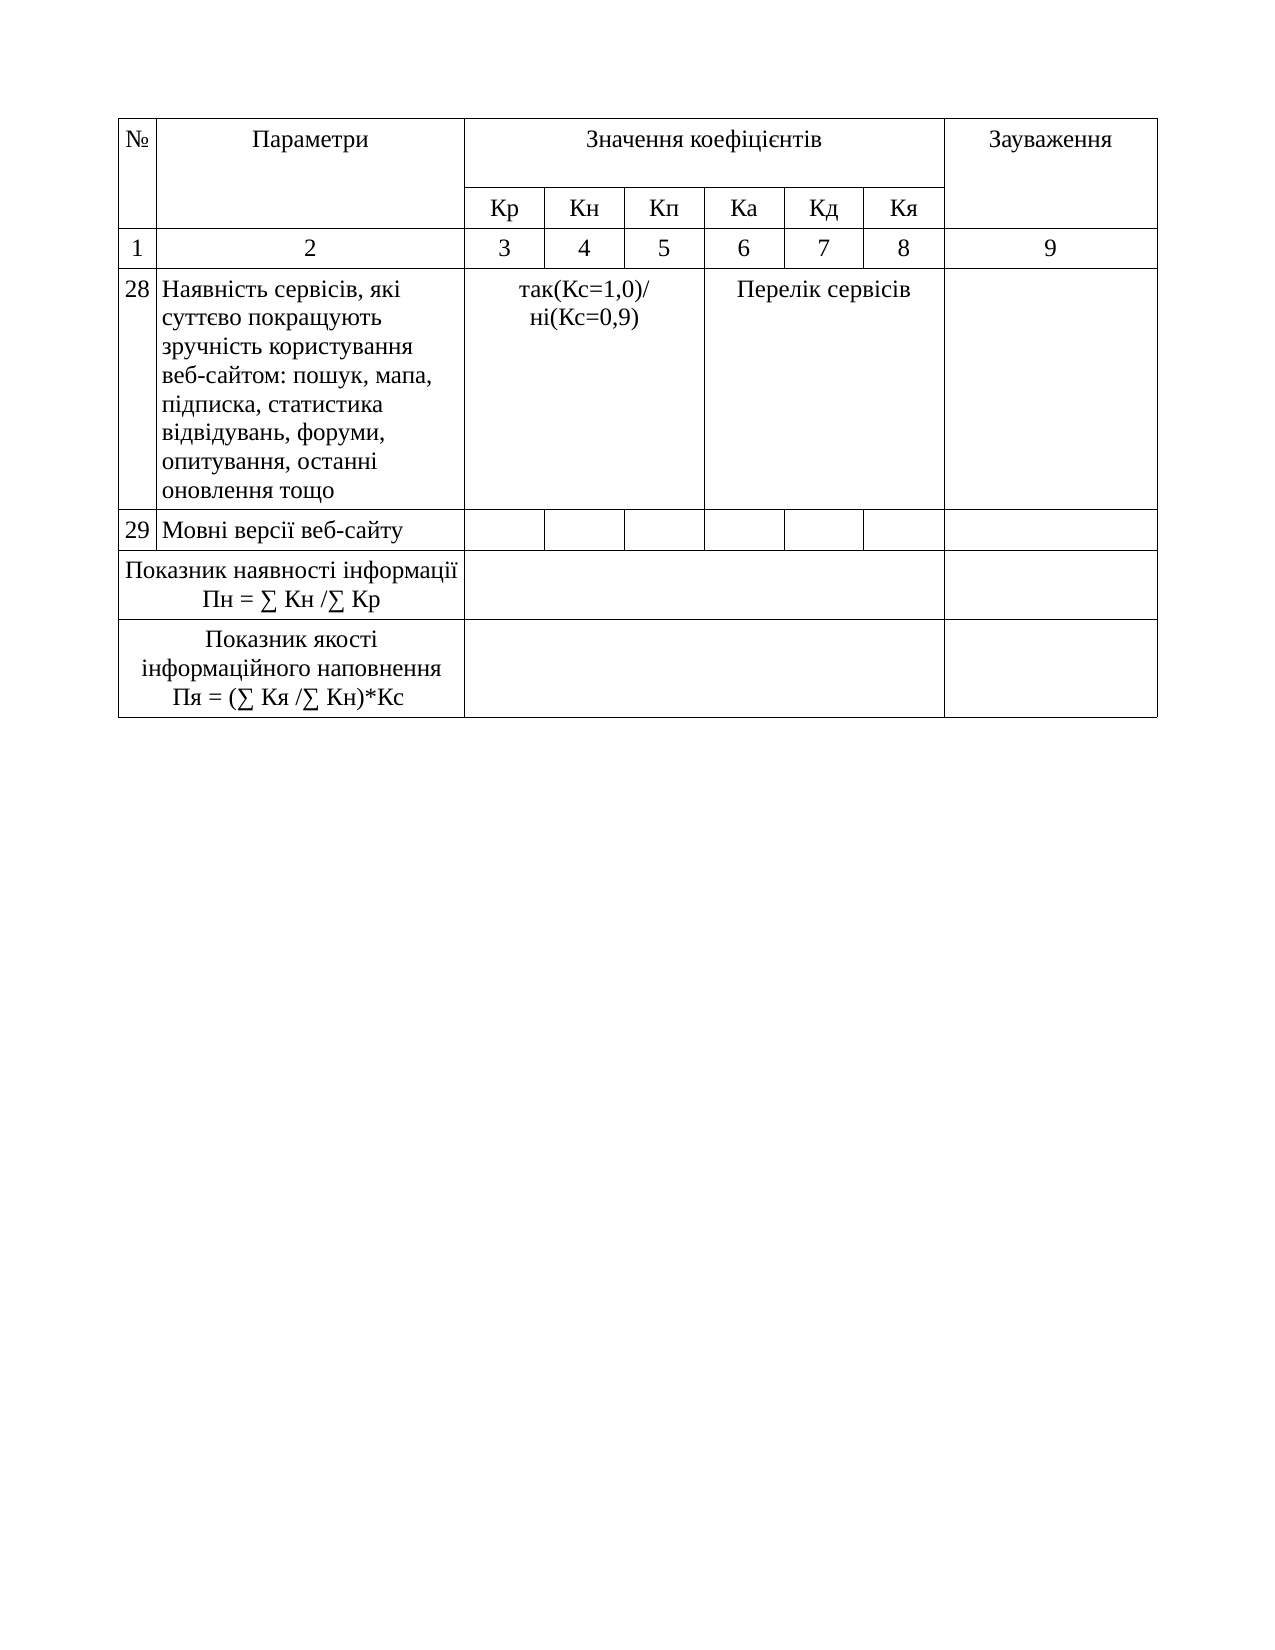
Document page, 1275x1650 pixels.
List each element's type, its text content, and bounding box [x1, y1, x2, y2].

table_cell 3 [465, 229, 544, 268]
table_cell Кя [864, 188, 944, 227]
table_cell так(Кс=1,0)/ ні(Кс=0,9) [465, 269, 704, 509]
table_cell 2 [157, 229, 464, 268]
table_cell [465, 551, 944, 619]
table_cell Перелік сервісів [705, 269, 944, 509]
table_cell Показник наявності інформації Пн = ∑ Кн /∑ Кр [119, 551, 464, 619]
table_header № [119, 119, 156, 227]
table_cell Показник якості інформаційного наповнення Пя = (∑ Кя /∑ Кн)*Кс [119, 620, 464, 717]
table_cell Ка [705, 188, 784, 227]
table_cell [945, 269, 1157, 509]
table_cell [864, 510, 944, 550]
table_cell [945, 620, 1157, 717]
table_cell Мовні версії веб-сайту [157, 510, 464, 550]
table_cell 8 [864, 229, 944, 268]
table_cell 5 [625, 229, 704, 268]
table_cell Кн [545, 188, 624, 227]
table_header Значення коефіцієнтів [465, 119, 944, 187]
table_cell Кр [465, 188, 544, 227]
table_cell [705, 510, 784, 550]
table_cell [785, 510, 863, 550]
table_cell Кд [785, 188, 863, 227]
table_cell [945, 551, 1157, 619]
table_cell 9 [945, 229, 1157, 268]
table_header Параметри [157, 119, 464, 227]
table_cell 6 [705, 229, 784, 268]
table_cell Наявність сервісів, які суттєво покращують зручність користування веб-сайтом: пошук, мапа, підписка, статистика відвідувань, форуми, опитування, останні оновлення тощо [157, 269, 464, 509]
table_cell Кп [625, 188, 704, 227]
table_cell 29 [119, 510, 156, 550]
table_header Зауваження [945, 119, 1157, 227]
table_cell [465, 620, 944, 717]
table_cell 4 [545, 229, 624, 268]
table_cell [545, 510, 624, 550]
table_cell [625, 510, 704, 550]
table_cell [945, 510, 1157, 550]
table_cell 7 [785, 229, 863, 268]
table_cell [465, 510, 544, 550]
table_cell 28 [119, 269, 156, 509]
table_cell 1 [119, 229, 156, 268]
